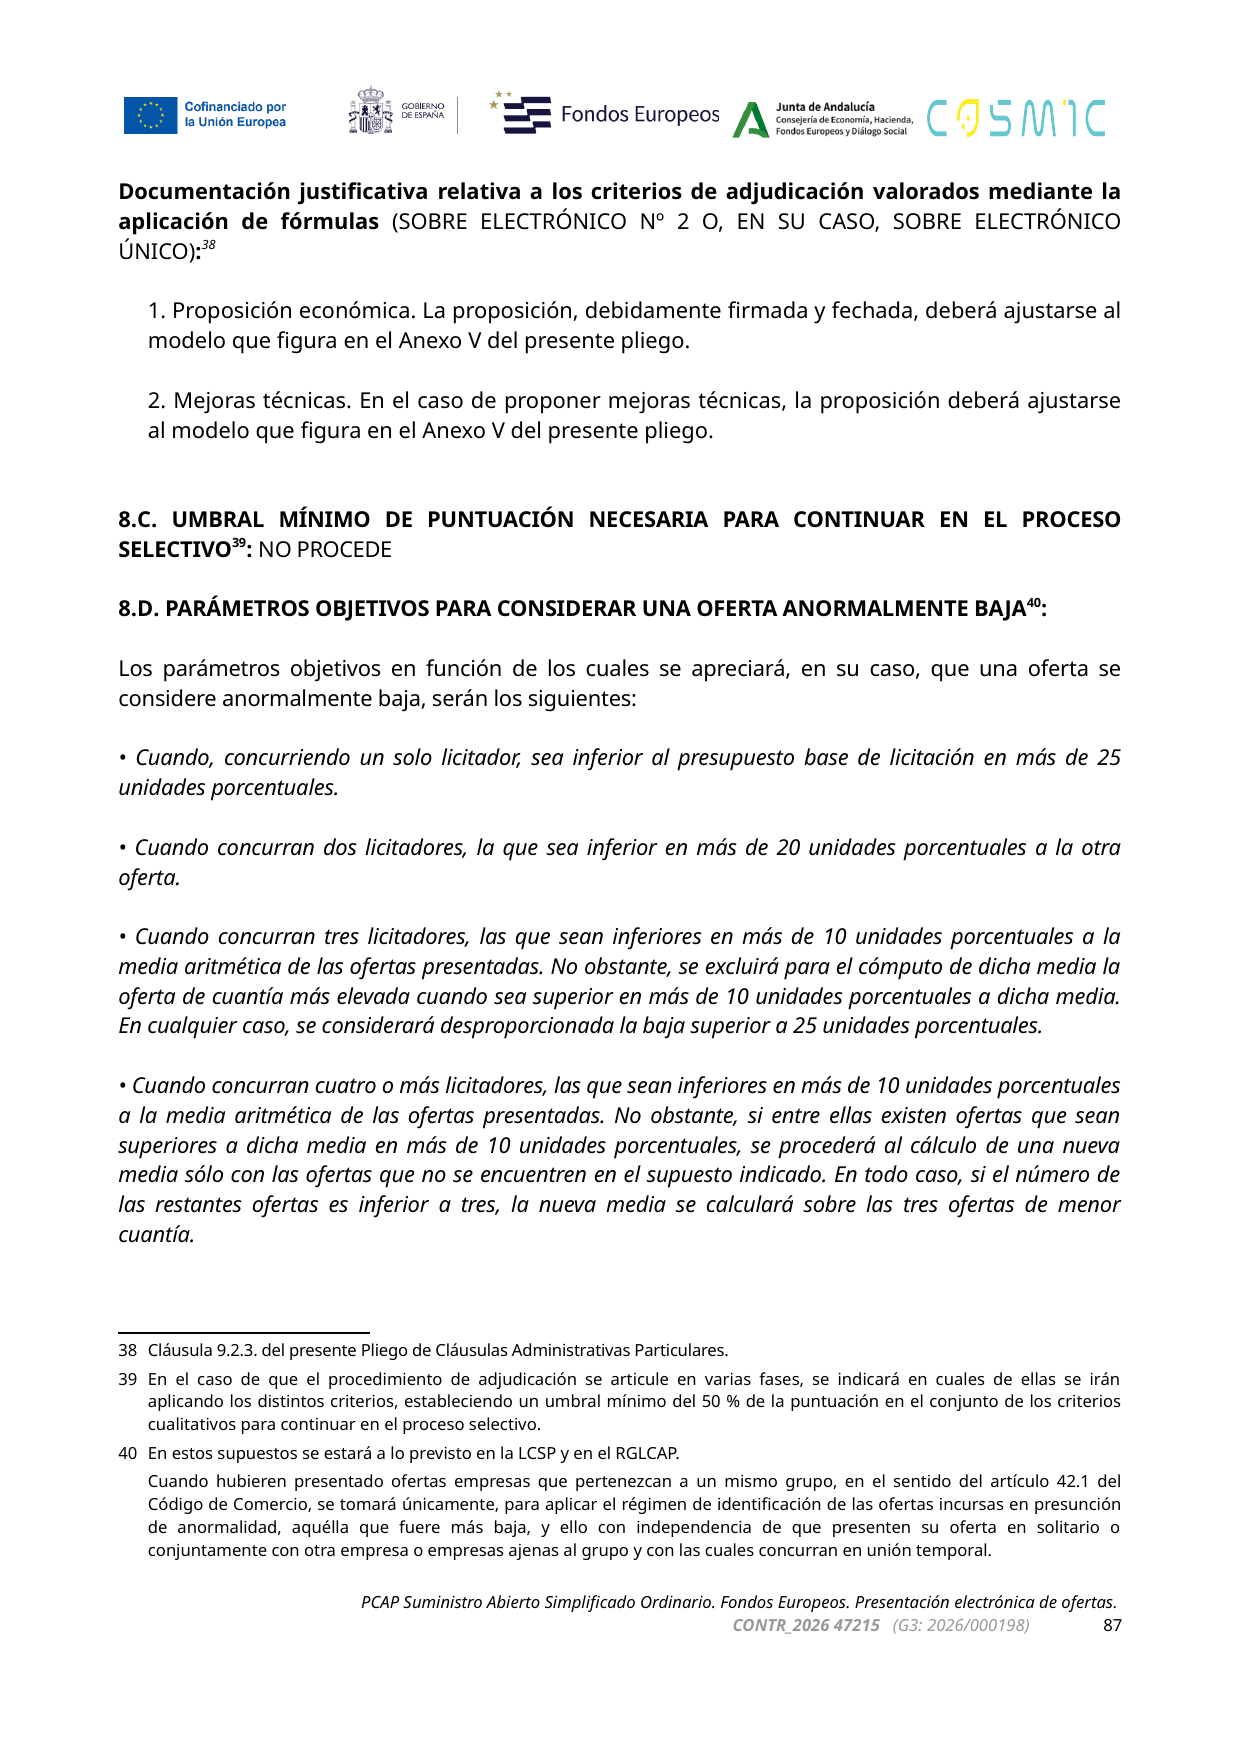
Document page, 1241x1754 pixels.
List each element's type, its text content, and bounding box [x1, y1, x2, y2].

text 2. Mejoras técnicas. En el caso de proponer mejoras técnicas, la proposición deberá ajustarse al modelo que figura en el Anexo V del presente pliego. [148, 385, 1122, 444]
text Documentación justificativa relativa a los criterios de adjudicación valorados mediante la aplicación de fórmulas (SOBRE ELECTRÓNICO Nº 2 O, EN SU CASO, SOBRE ELECTRÓNICO ÚNICO): [118, 176, 1122, 266]
picture [927, 99, 1105, 137]
text En el caso de que el procedimiento de adjudicación se articule en varias fases, se indicará en cuales de ellas se irán aplicando los distintos criterios, estableciendo un umbral mínimo del 50 % de la puntuación en el conjunto de los criterios cualitativos para continuar en el proceso selectivo. [118, 1367, 1122, 1436]
text En estos supuestos se estará a lo previsto en la LCSP y en el RGLCAP. [118, 1441, 1122, 1464]
picture [104, 69, 918, 142]
text 8.D. PARÁMETROS OBJETIVOS PARA CONSIDERAR UNA OFERTA ANORMALMENTE BAJA: [118, 593, 1122, 623]
text Cláusula 9.2.3. del presente Pliego de Cláusulas Administrativas Particulares. [118, 1339, 1122, 1361]
text • Cuando concurran tres licitadores, las que sean inferiores en más de 10 unidades porcentuales a la media aritmética de las ofertas presentadas. No obstante, se excluirá para el cómputo de dicha media la oferta de cuantía más elevada cuando sea superior en más de 10 unidades porcentuales a dicha media. En cualquier caso, se considerará desproporcionada la baja superior a 25 unidades porcentuales. [118, 921, 1122, 1040]
text 1. Proposición económica. La proposición, debidamente firmada y fechada, deberá ajustarse al modelo que figura en el Anexo V del presente pliego. [148, 296, 1122, 355]
text • Cuando concurran cuatro o más licitadores, las que sean inferiores en más de 10 unidades porcentuales a la media aritmética de las ofertas presentadas. No obstante, si entre ellas existen ofertas que sean superiores a dicha media en más de 10 unidades porcentuales, se procederá al cálculo de una nueva media sólo con las ofertas que no se encuentren en el supuesto indicado. En todo caso, si el número de las restantes ofertas es inferior a tres, la nueva media se calculará sobre las tres ofertas de menor cuantía. [118, 1070, 1122, 1249]
text Cuando hubieren presentado ofertas empresas que pertenezcan a un mismo grupo, en el sentido del artículo 42.1 del Código de Comercio, se tomará únicamente, para aplicar el régimen de identificación de las ofertas incursas en presunción de anormalidad, aquélla que fuere más baja, y ello con independencia de que presenten su oferta en solitario o conjuntamente con otra empresa o empresas ajenas al grupo y con las cuales concurran en unión temporal. [118, 1470, 1122, 1561]
text 8.C. UMBRAL MÍNIMO DE PUNTUACIÓN NECESARIA PARA CONTINUAR EN EL PROCESO SELECTIVO: NO PROCEDE [118, 504, 1122, 564]
text • Cuando, concurriendo un solo licitador, sea inferior al presupuesto base de licitación en más de 25 unidades porcentuales. [118, 742, 1122, 802]
text • Cuando concurran dos licitadores, la que sea inferior en más de 20 unidades porcentuales a la otra oferta. [118, 832, 1122, 891]
text Los parámetros objetivos en función de los cuales se apreciará, en su caso, que una oferta se considere anormalmente baja, serán los siguientes: [118, 653, 1122, 713]
